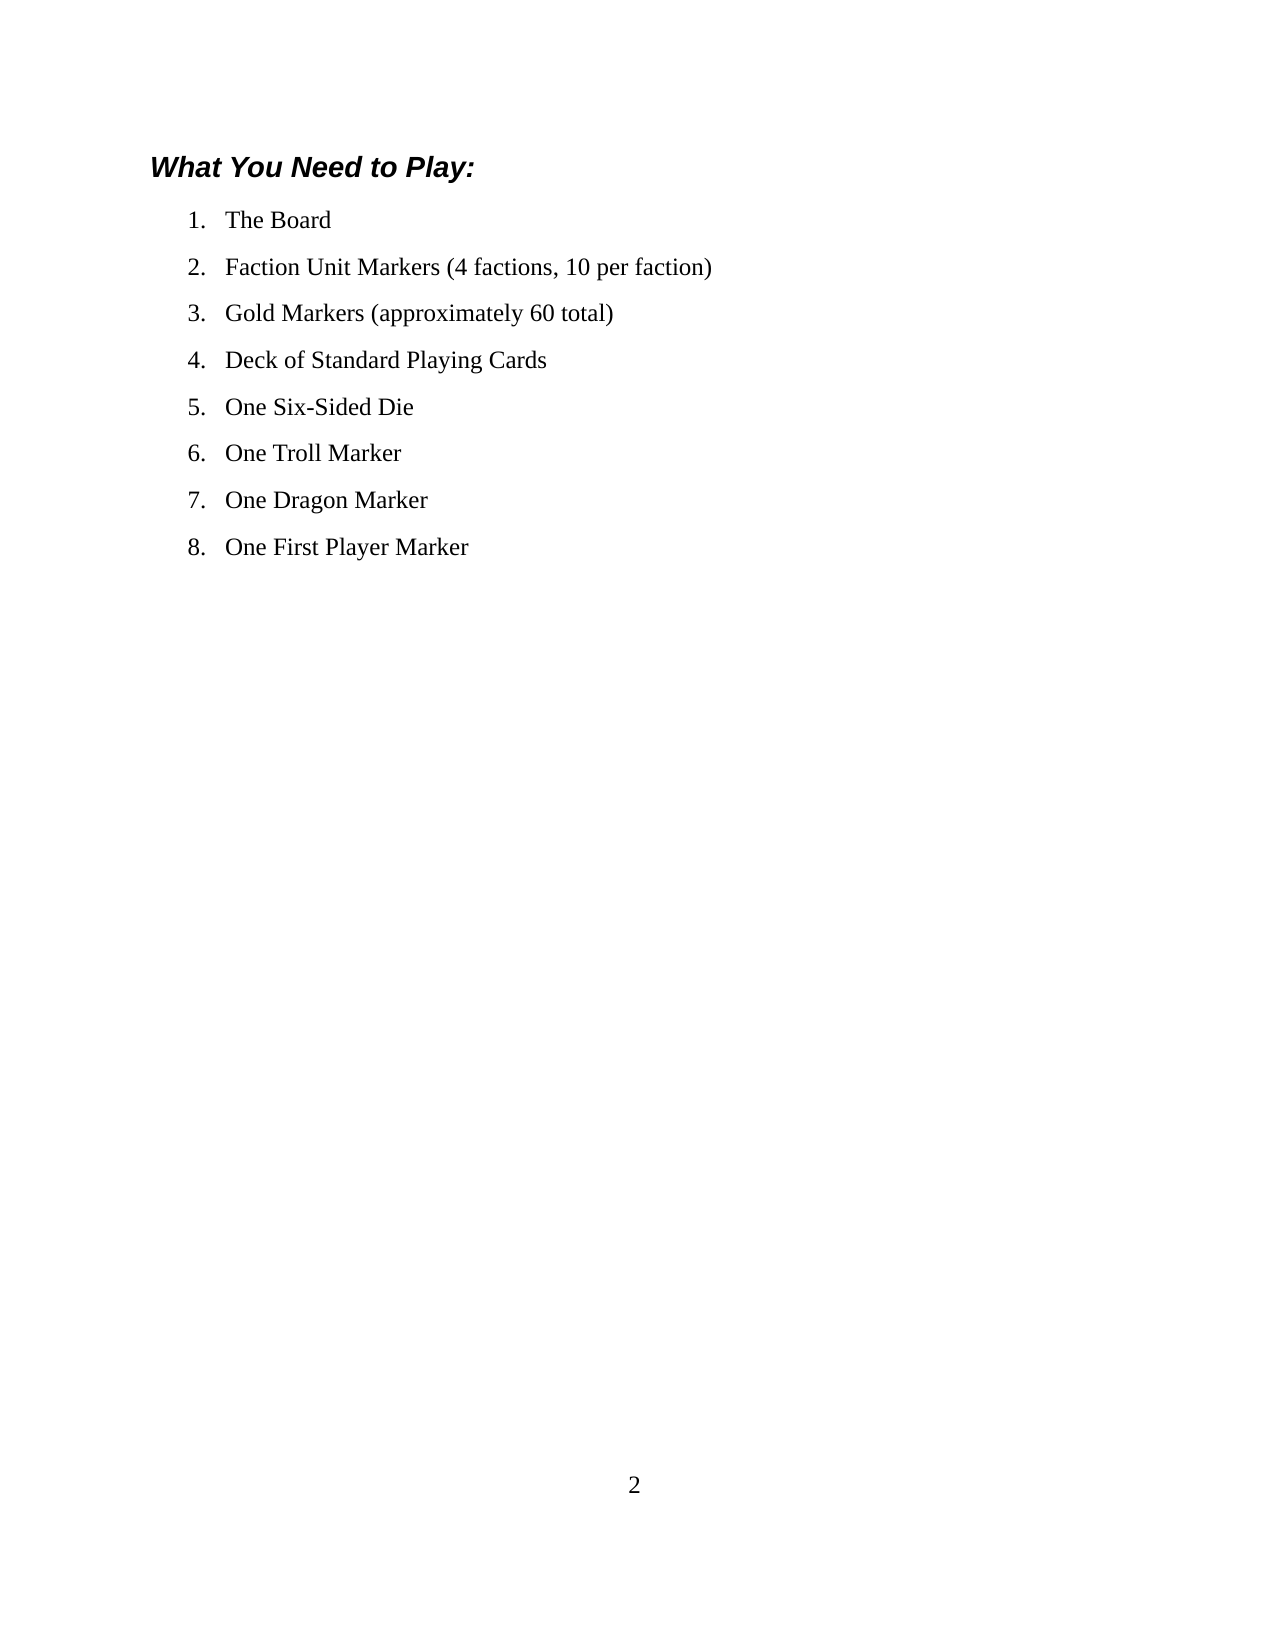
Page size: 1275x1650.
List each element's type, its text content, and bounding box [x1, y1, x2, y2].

list One Dragon Marker [187, 485, 1125, 514]
list One Troll Marker [187, 438, 1125, 467]
list Faction Unit Markers (4 factions, 10 per faction) [187, 252, 1125, 280]
list One Six-Sided Die [187, 392, 1125, 420]
subtitle What You Need to Play: [150, 150, 1125, 183]
list The Board [187, 205, 1125, 234]
list Gold Markers (approximately 60 total) [187, 298, 1125, 327]
list Deck of Standard Playing Cards [187, 345, 1125, 374]
list One First Player Marker [187, 532, 1125, 560]
